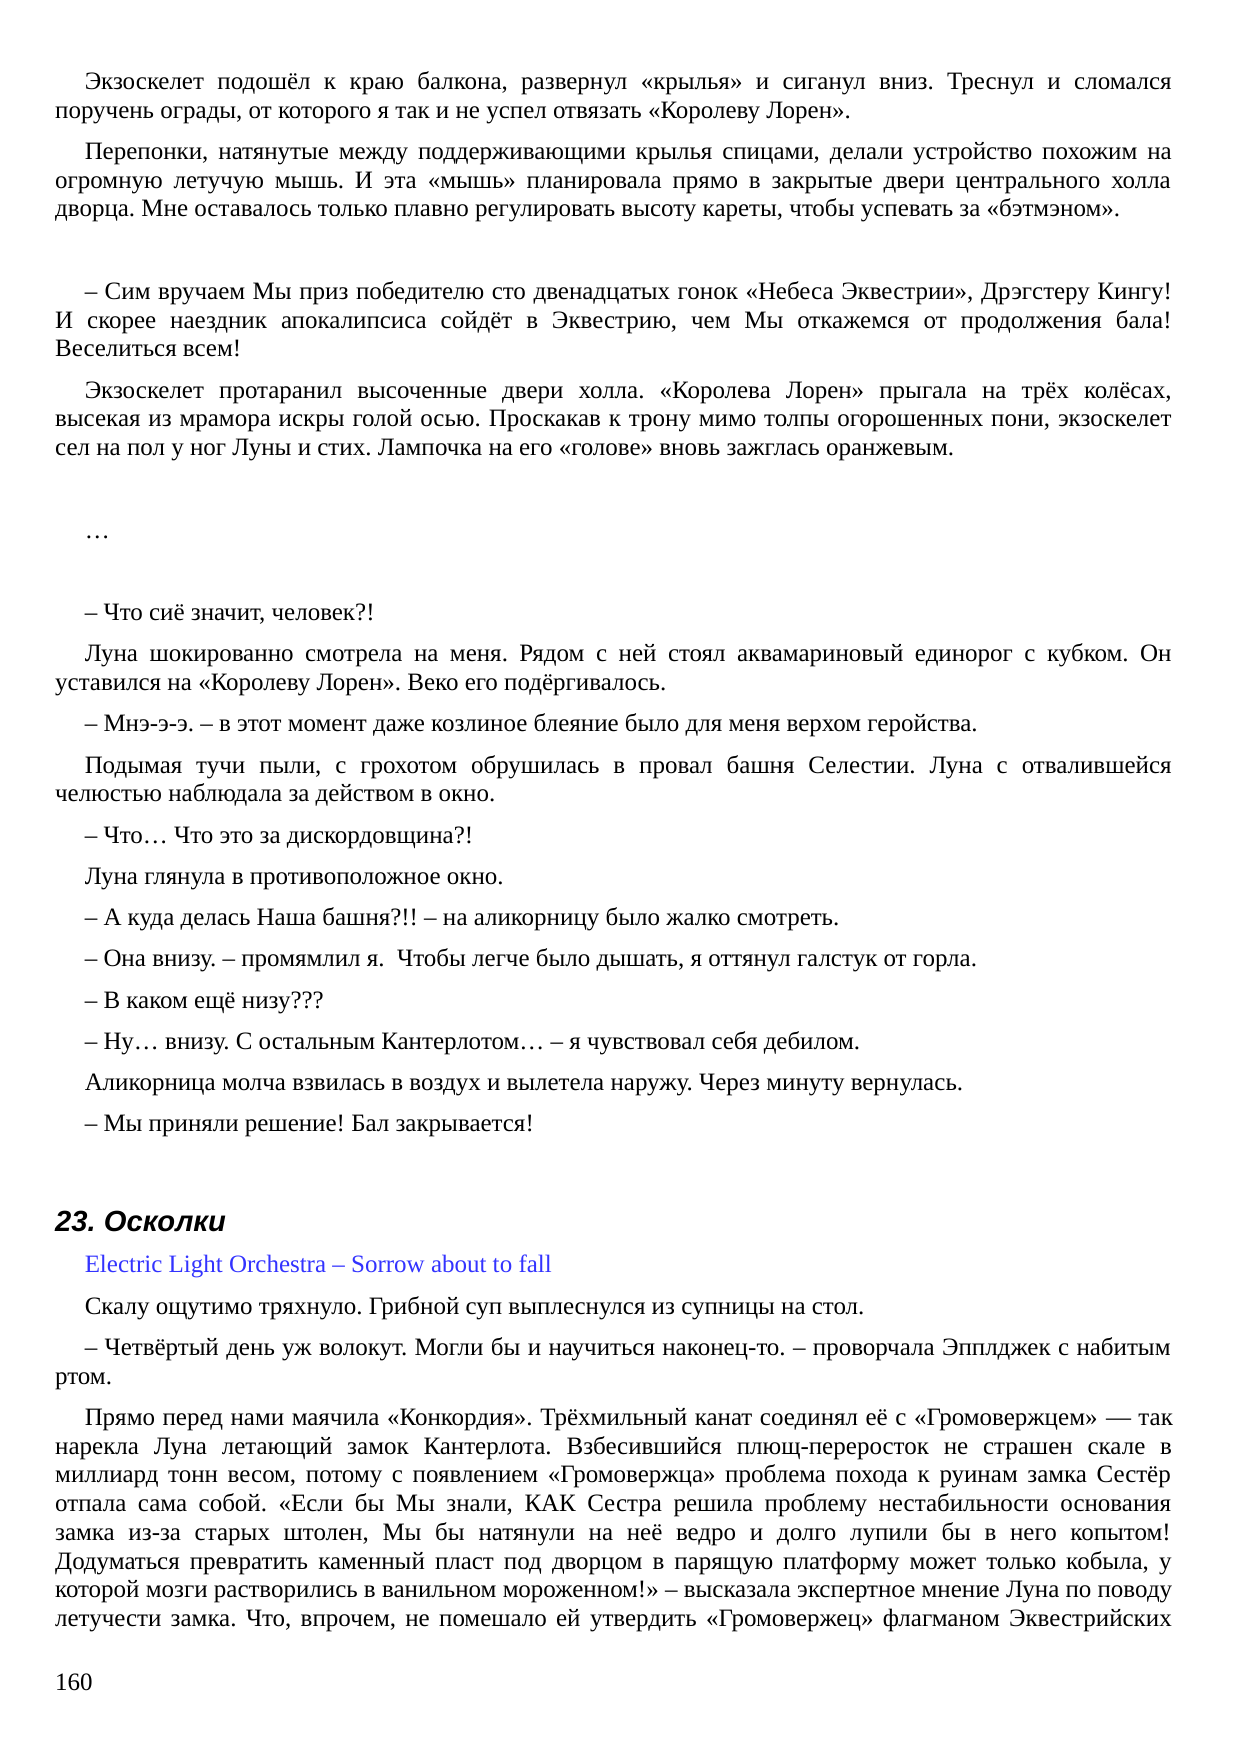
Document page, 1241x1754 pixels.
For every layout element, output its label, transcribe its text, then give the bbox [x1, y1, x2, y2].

text … [55, 515, 1173, 543]
text Экзоскелет подошёл к краю балкона, развернул «крылья» и сиганул вниз. Треснул и сломался поручень ограды, от которого я так и не успел отвязать «Королеву Лорен». [55, 66, 1173, 123]
text – А куда делась Наша башня?!! – на аликорницу было жалко смотреть. [55, 902, 1173, 931]
text – В каком ещё низу??? [55, 985, 1173, 1013]
text – Четвёртый день уж волокут. Могли бы и научиться наконец-то. – проворчала Эпплджек с набитым ртом. [55, 1332, 1173, 1389]
text Перепонки, натянутые между поддерживающими крылья спицами, делали устройство похожим на огромную летучую мышь. И эта «мышь» планировала прямо в закрытые двери центрального холла дворца. Мне оставалось только плавно регулировать высоту кареты, чтобы успевать за «бэтмэном». [55, 136, 1173, 222]
text – Мнэ-э-э. – в этот момент даже козлиное блеяние было для меня верхом геройства. [55, 708, 1173, 737]
text Луна шокированно смотрела на меня. Рядом с ней стоял аквамариновый единорог с кубком. Он уставился на «Королеву Лорен». Веко его подёргивалось. [55, 638, 1173, 696]
text – Ну… внизу. С остальным Кантерлотом… – я чувствовал себя дебилом. [55, 1026, 1173, 1055]
subtitle 23. Осколки [55, 1203, 1173, 1237]
text – Она внизу. – промямлил я. Чтобы легче было дышать, я оттянул галстук от горла. [55, 943, 1173, 972]
text Подымая тучи пыли, с грохотом обрушилась в провал башня Селестии. Луна с отвалившейся челюстью наблюдала за действом в окно. [55, 750, 1173, 807]
text Electric Light Orchestra – Sorrow about to fall [55, 1249, 1173, 1278]
text – Мы приняли решение! Бал закрывается! [55, 1108, 1173, 1137]
text – Что сиё значит, человек?! [55, 597, 1173, 626]
text Аликорница молча взвилась в воздух и вылетела наружу. Через минуту вернулась. [55, 1067, 1173, 1096]
text Прямо перед нами маячила «Конкордия». Трёхмильный канат соединял её с «Громовержцем» — так нарекла Луна летающий замок Кантерлота. Взбесившийся плющ-переросток не страшен скале в миллиард тонн весом, потому с появлением «Громовержца» проблема похода к руинам замка Сестёр отпала сама собой. «Если бы Мы знали, КАК Сестра решила проблему нестабильности основания замка из-за старых штолен, Мы бы натянули на неё ведро и долго лупили бы в него копытом! Додуматься превратить каменный пласт под дворцом в парящую платформу может только кобыла, у которой мозги растворились в ванильном мороженном!» – высказала экспертное мнение Луна по поводу летучести замка. Что, впрочем, не помешало ей утвердить «Громовержец» флагманом Эквестрийских [55, 1402, 1173, 1632]
text Скалу ощутимо тряхнуло. Грибной суп выплеснулся из супницы на стол. [55, 1291, 1173, 1319]
text – Сим вручаем Мы приз победителю сто двенадцатых гонок «Небеса Эквестрии», Дрэгстеру Кингу! И скорее наездник апокалипсиса сойдёт в Эквестрию, чем Мы откажемся от продолжения бала! Веселиться всем! [55, 276, 1173, 362]
text – Что… Что это за дискордовщина?! [55, 820, 1173, 848]
text Экзоскелет протаранил высоченные двери холла. «Королева Лорен» прыгала на трёх колёсах, высекая из мрамора искры голой осью. Проскакав к трону мимо толпы огорошенных пони, экзоскелет сел на пол у ног Луны и стих. Лампочка на его «голове» вновь зажглась оранжевым. [55, 375, 1173, 461]
text Луна глянула в противоположное окно. [55, 861, 1173, 890]
